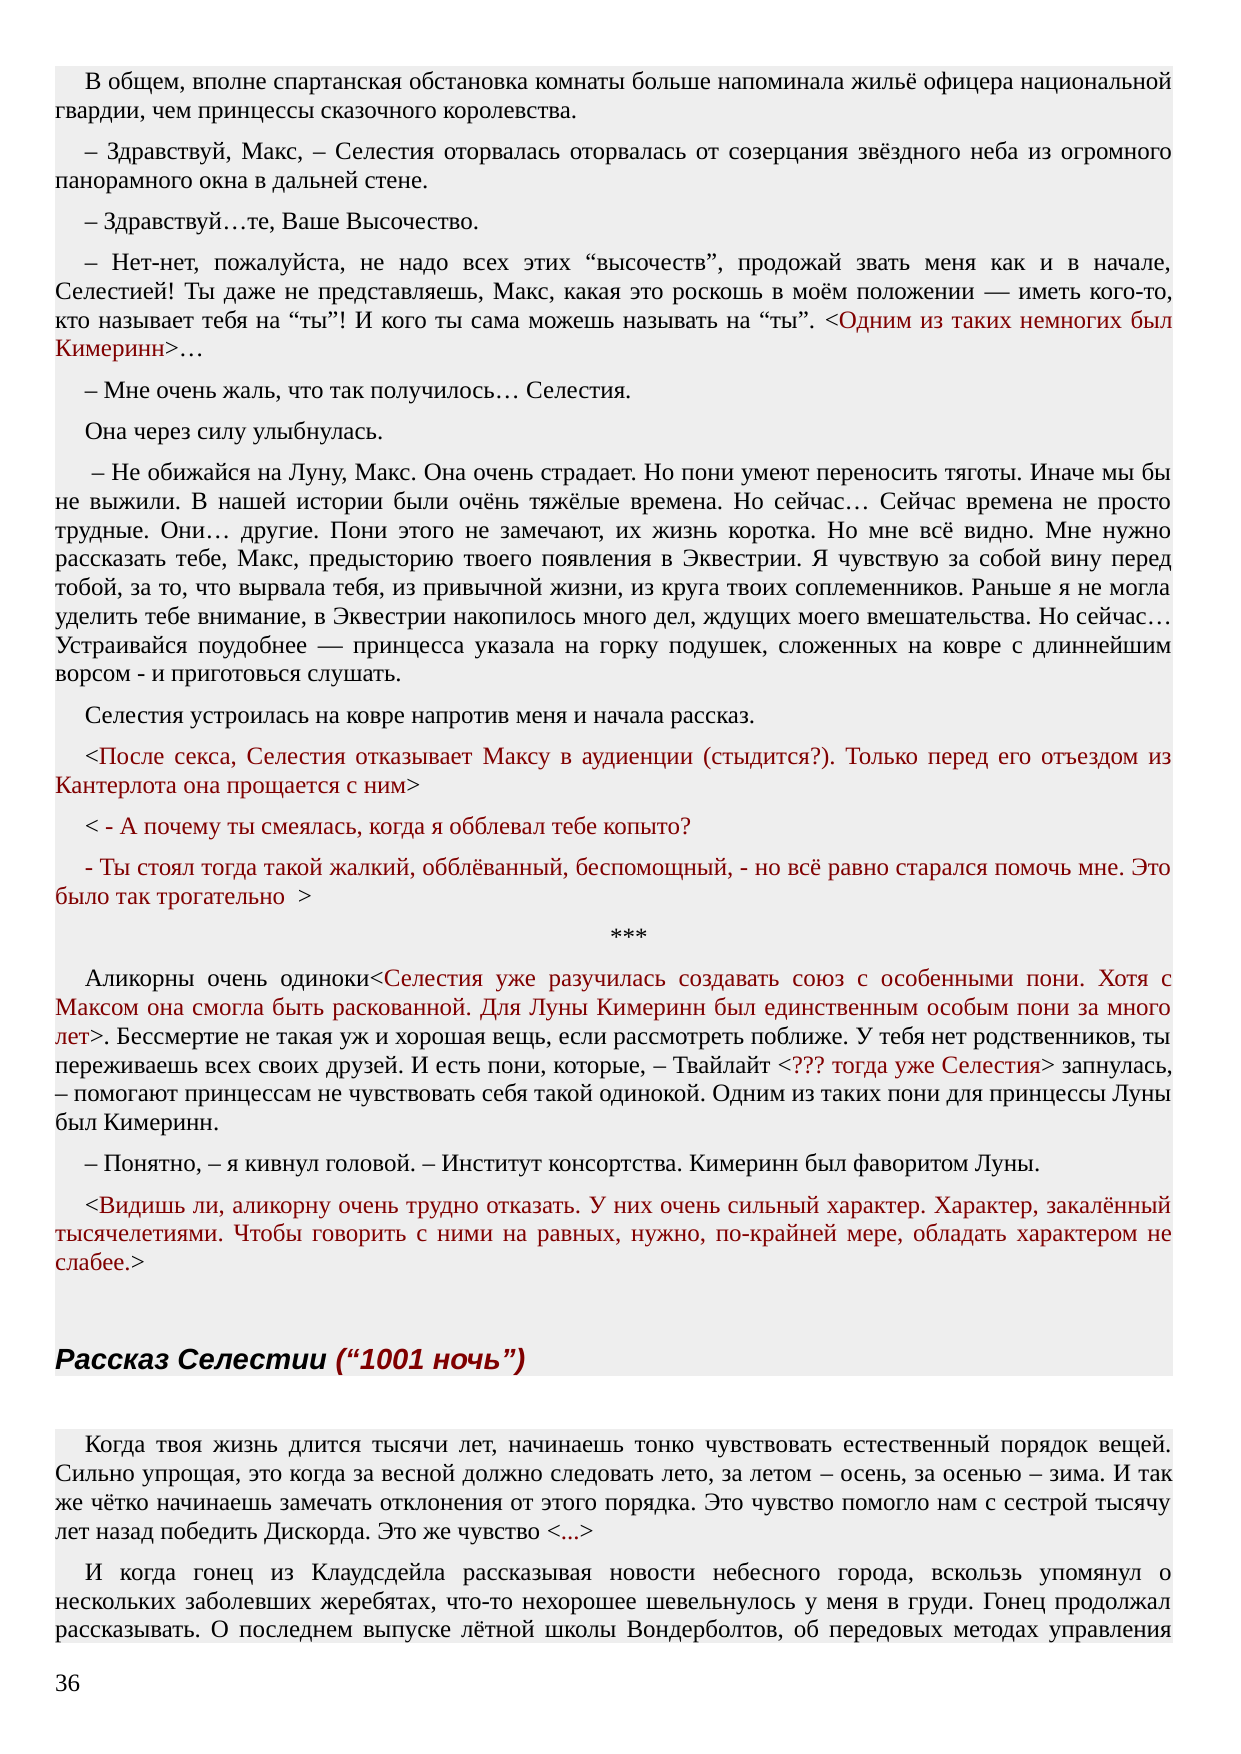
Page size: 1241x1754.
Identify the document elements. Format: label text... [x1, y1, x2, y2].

text *** [55, 922, 1173, 951]
text - Ты стоял тогда такой жалкий, обблёванный, беспомощный, - но всё равно старался помочь мне. Это было так трогательно > [55, 852, 1173, 910]
text < - А почему ты смеялась, когда я обблевал тебе копыто? [55, 811, 1173, 840]
text – Не обижайся на Луну, Макс. Она очень страдает. Но пони умеют переносить тяготы. Иначе мы бы не выжили. В нашей истории были очёнь тяжёлые времена. Но сейчас… Сейчас времена не просто трудные. Они… другие. Пони этого не замечают, их жизнь коротка. Но мне всё видно. Мне нужно рассказать тебе, Макс, предысторию твоего появления в Эквестрии. Я чувствую за собой вину перед тобой, за то, что вырвала тебя, из привычной жизни, из круга твоих соплеменников. Раньше я не могла уделить тебе внимание, в Эквестрии накопилось много дел, ждущих моего вмешательства. Но сейчас… Устраивайся поудобнее — принцесса указала на горку подушек, сложенных на ковре с длиннейшим ворсом - и приготовься слушать. [55, 457, 1173, 687]
text <Видишь ли, аликорну очень трудно отказать. У них очень сильный характер. Характер, закалённый тысячелетиями. Чтобы говорить с ними на равных, нужно, по-крайней мере, обладать характером не слабее.> [55, 1190, 1173, 1276]
text Аликорны очень одиноки<Селестия уже разучилась создавать союз с особенными пони. Хотя с Максом она смогла быть раскованной. Для Луны Кимеринн был единственным особым пони за много лет>. Бессмертие не такая уж и хорошая вещь, если рассмотреть поближе. У тебя нет родственников, ты переживаешь всех своих друзей. И есть пони, которые, – Твайлайт <??? тогда уже Селестия> запнулась, – помогают принцессам не чувствовать себя такой одинокой. Одним из таких пони для принцессы Луны был Кимеринн. [55, 963, 1173, 1136]
text – Здравствуй, Макс, – Селестия оторвалась оторвалась от созерцания звёздного неба из огромного панорамного окна в дальней стене. [55, 136, 1173, 193]
text Селестия устроилась на ковре напротив меня и начала рассказ. [55, 700, 1173, 728]
text И когда гонец из Клаудсдейла рассказывая новости небесного города, вскользь упомянул о нескольких заболевших жеребятах, что-то нехорошее шевельнулось у меня в груди. Гонец продолжал рассказывать. О последнем выпуске лётной школы Вондерболтов, об передовых методах управления [55, 1557, 1173, 1643]
text Она через силу улыбнулась. [55, 416, 1173, 445]
text – Нет-нет, пожалуйста, не надо всех этих “высочеств”, продожай звать меня как и в начале, Селестией! Ты даже не представляешь, Макс, какая это роскошь в моём положении — иметь кого-то, кто называет тебя на “ты”! И кого ты сама можешь называть на “ты”. <Одним из таких немногих был Кимеринн>… [55, 247, 1173, 362]
text Когда твоя жизнь длится тысячи лет, начинаешь тонко чувствовать естественный порядок вещей. Сильно упрощая, это когда за весной должно следовать лето, за летом – осень, за осенью – зима. И так же чётко начинаешь замечать отклонения от этого порядка. Это чувство помогло нам с сестрой тысячу лет назад победить Дискорда. Это же чувство <...> [55, 1429, 1173, 1544]
text В общем, вполне спартанская обстановка комнаты больше напоминала жильё офицера национальной гвардии, чем принцессы сказочного королевства. [55, 66, 1173, 123]
text <После секса, Селестия отказывает Максу в аудиенции (стыдится?). Только перед его отъездом из Кантерлота она прощается с ним> [55, 741, 1173, 798]
subtitle Рассказ Селестии (“1001 ночь”) [55, 1342, 1173, 1376]
text – Мне очень жаль, что так получилось… Селестия. [55, 375, 1173, 403]
text – Здравствуй…те, Ваше Высочество. [55, 206, 1173, 235]
text – Понятно, – я кивнул головой. – Институт консортства. Кимеринн был фаворитом Луны. [55, 1148, 1173, 1177]
